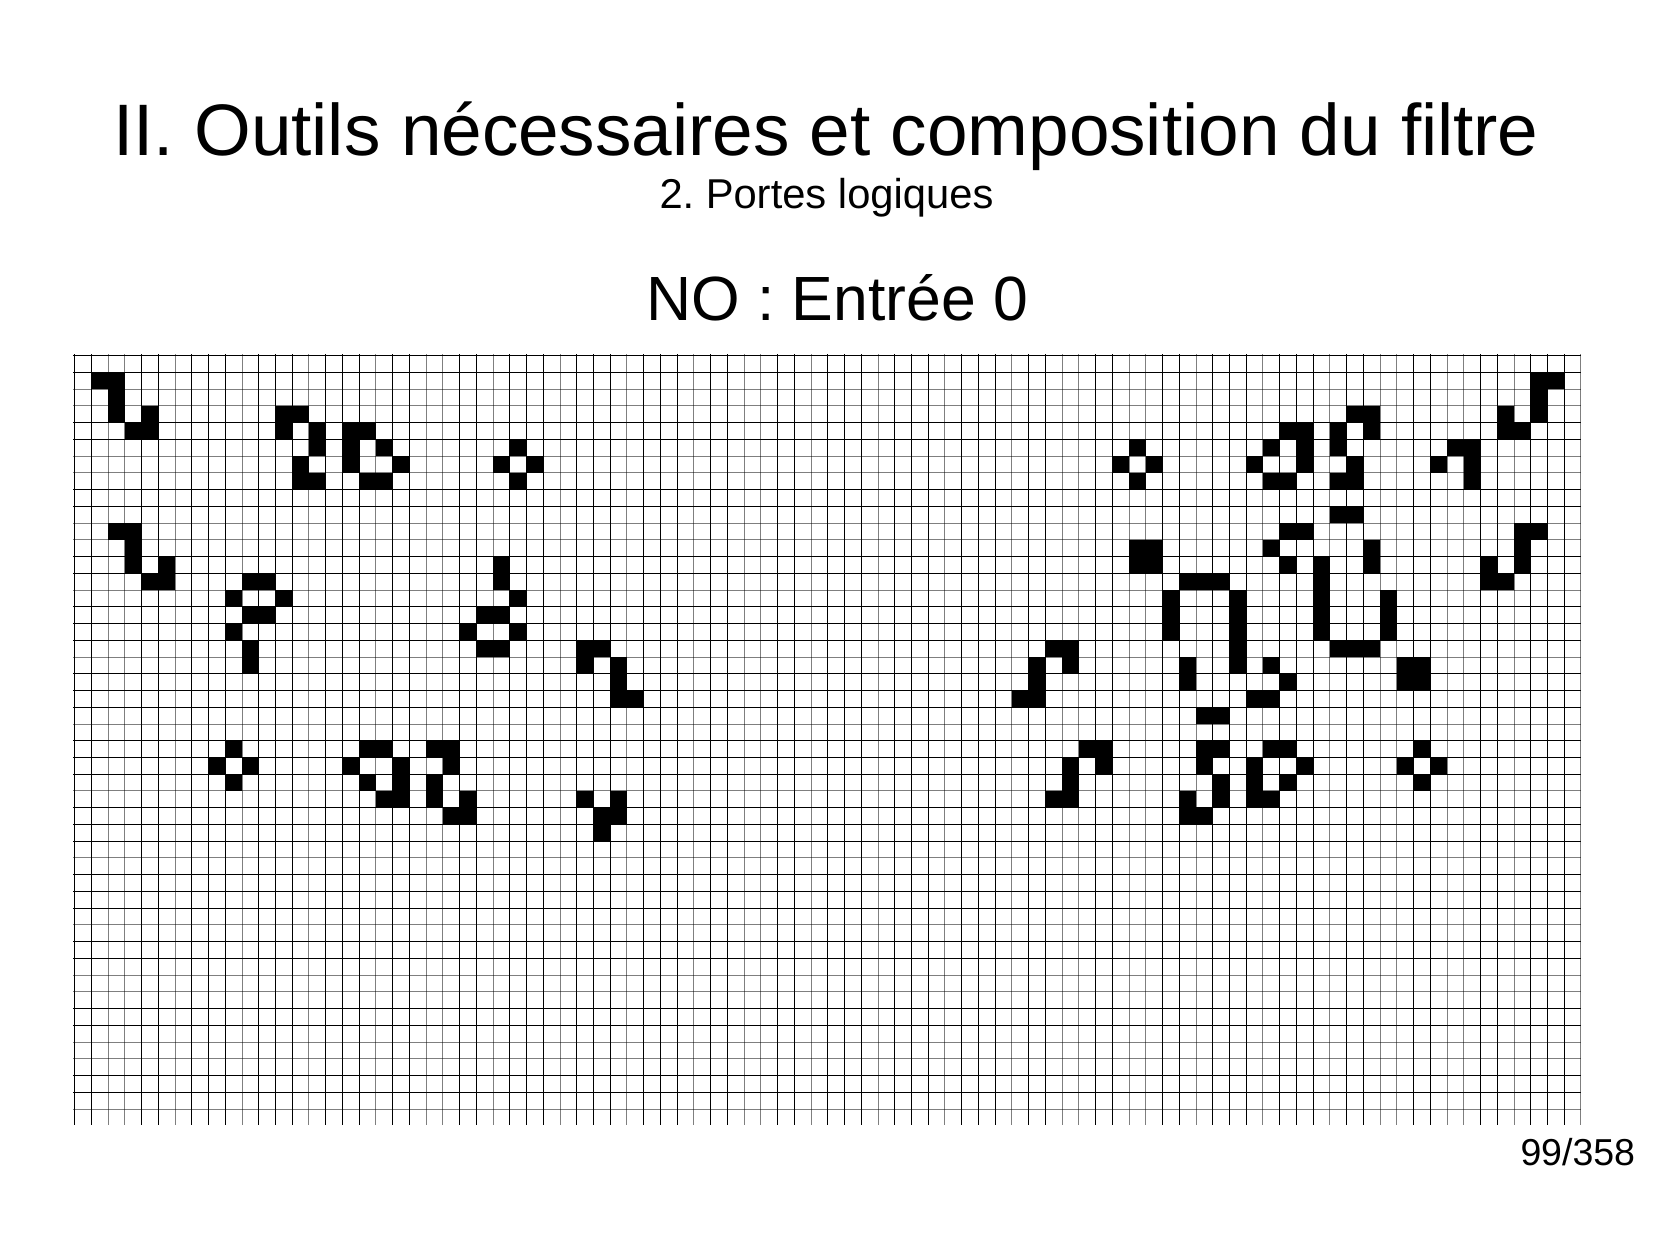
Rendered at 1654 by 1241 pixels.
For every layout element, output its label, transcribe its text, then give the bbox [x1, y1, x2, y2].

text_box <number>/358 [1505, 1124, 1654, 1182]
title II. Outils nécessaires et composition du filtre 2. Portes logiques [82, 49, 1571, 257]
text_box NO : Entrée 0 [631, 256, 1044, 342]
picture [73, 354, 1581, 1125]
